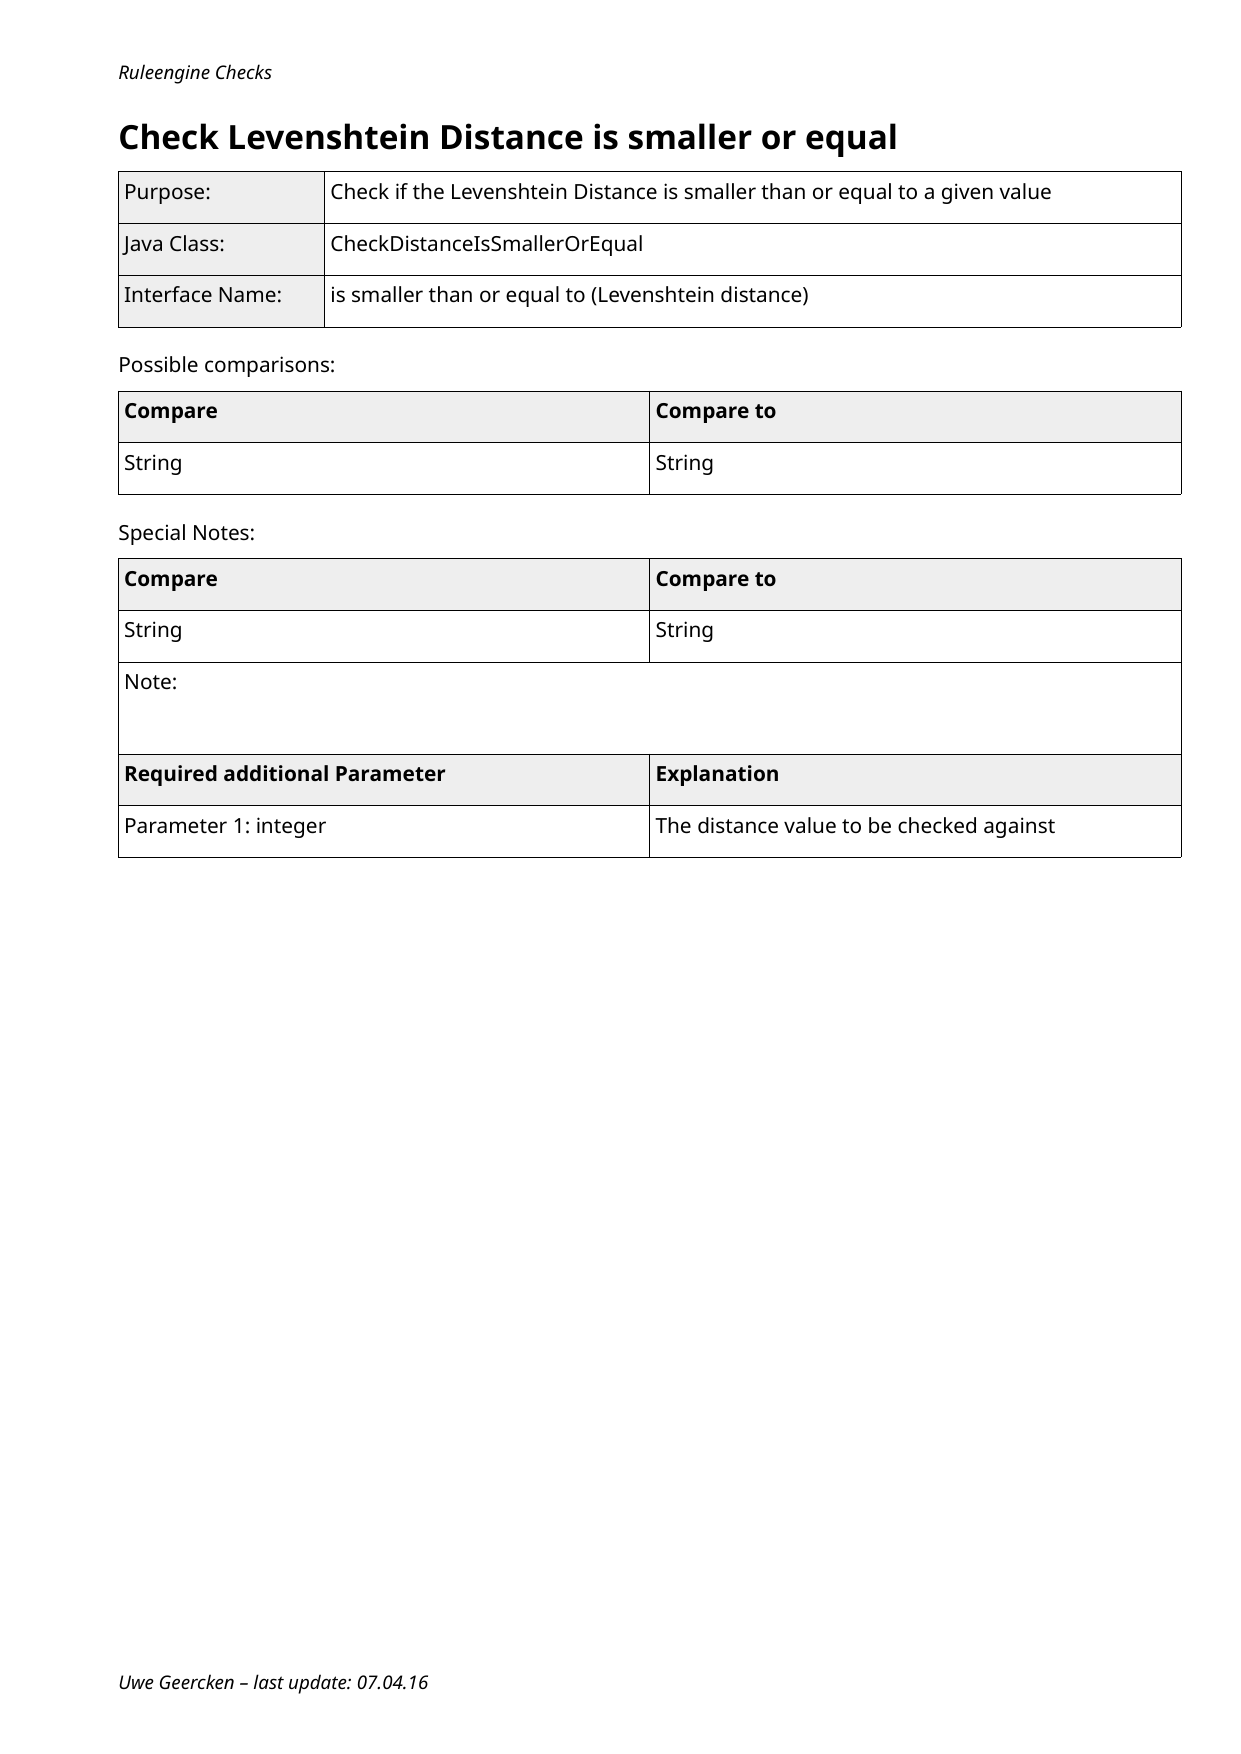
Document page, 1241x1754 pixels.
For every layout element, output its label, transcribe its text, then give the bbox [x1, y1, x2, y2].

text Possible comparisons: [118, 350, 1181, 379]
table_cell Required additional Parameter [119, 755, 649, 805]
table_cell String [650, 611, 1181, 662]
table_header Compare [119, 392, 649, 442]
table_header Compare to [650, 392, 1181, 442]
table_cell CheckDistanceIsSmallerOrEqual [325, 224, 1181, 275]
table_header Purpose: [119, 172, 324, 223]
table_cell String [119, 611, 649, 662]
table_header Check if the Levenshtein Distance is smaller than or equal to a given value [325, 172, 1181, 223]
table_cell String [650, 443, 1181, 494]
table_cell Parameter 1: integer [119, 806, 649, 857]
table_cell is smaller than or equal to (Levenshtein distance) [325, 276, 1181, 327]
table_cell Explanation [650, 755, 1181, 805]
table_cell Note: [119, 663, 1181, 753]
text Special Notes: [118, 518, 1181, 546]
table_cell String [119, 443, 649, 494]
table_cell The distance value to be checked against [650, 806, 1181, 857]
text Check Levenshtein Distance is smaller or equal [118, 114, 1181, 159]
table_cell Java Class: [119, 224, 324, 275]
table_header Compare to [650, 559, 1181, 610]
table_cell Interface Name: [119, 276, 324, 327]
table_header Compare [119, 559, 649, 610]
